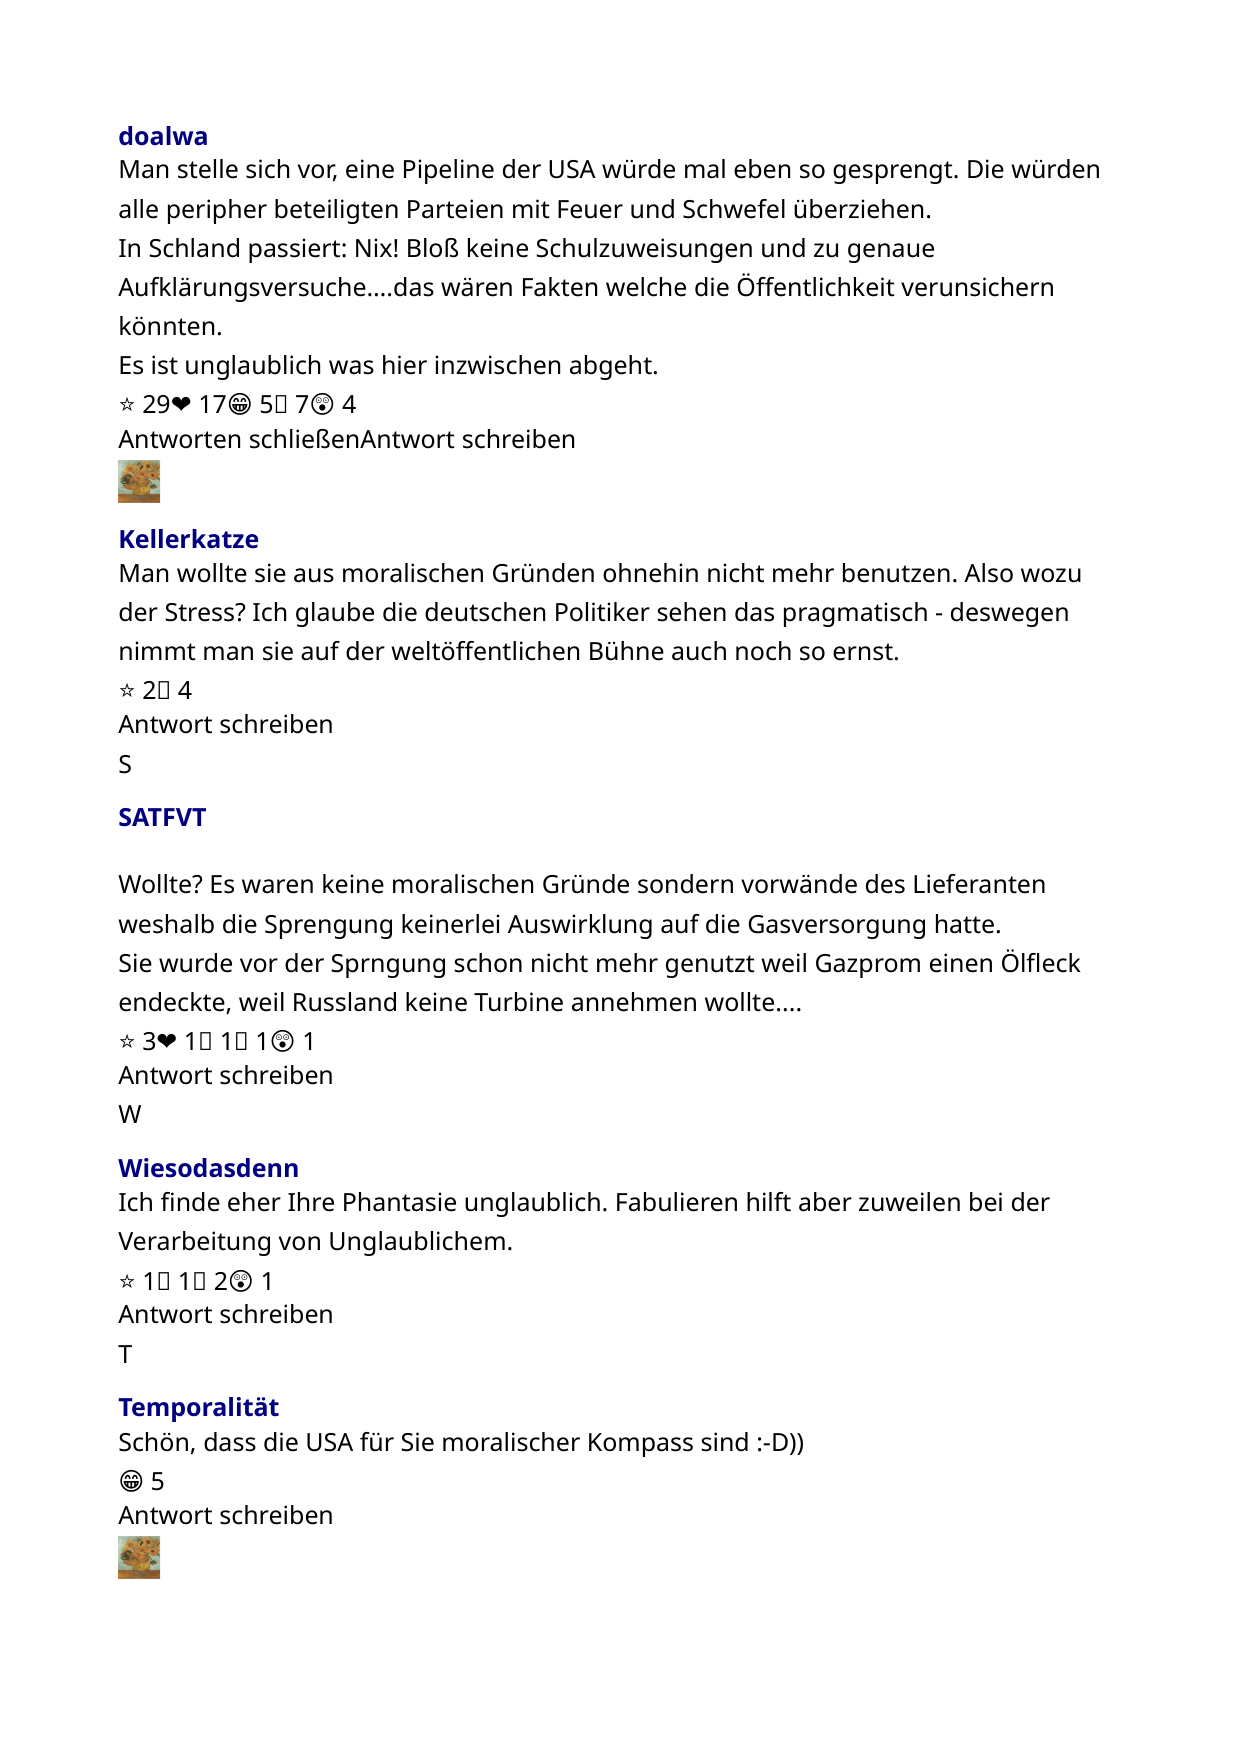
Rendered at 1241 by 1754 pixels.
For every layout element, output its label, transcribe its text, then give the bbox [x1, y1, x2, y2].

text S [118, 746, 1122, 780]
text ⭐️ 2🤨 4 [118, 673, 1122, 707]
text Antwort schreiben [118, 707, 1122, 741]
text 😁 5 [118, 1463, 1122, 1497]
text Man wollte sie aus moralischen Gründen ohnehin nicht mehr benutzen. Also wozu der Stress? Ich glaube die deutschen Politiker sehen das pragmatisch - deswegen nimmt man sie auf der weltöffentlichen Bühne auch noch so ernst. [118, 556, 1122, 668]
picture [118, 1536, 161, 1579]
subtitle Kellerkatze [118, 521, 1122, 556]
text ⭐️ 3❤️ 1🙁 1🤨 1😲 1 [118, 1024, 1122, 1058]
subtitle Wiesodasdenn [118, 1151, 1122, 1185]
picture [118, 460, 161, 503]
text Wollte? Es waren keine moralischen Gründe sondern vorwände des Lieferanten weshalb die Sprengung keinerlei Auswirklung auf die Gasversorgung hatte. [118, 867, 1122, 940]
text Antwort schreiben [118, 1497, 1122, 1531]
text T [118, 1336, 1122, 1370]
subtitle doalwa [118, 118, 1122, 152]
text Man stelle sich vor, eine Pipeline der USA würde mal eben so gesprengt. Die würden alle peripher beteiligten Parteien mit Feuer und Schwefel überziehen. [118, 152, 1122, 225]
text Ich finde eher Ihre Phantasie unglaublich. Fabulieren hilft aber zuweilen bei der Verarbeitung von Unglaublichem. [118, 1185, 1122, 1258]
text Antworten schließenAntwort schreiben [118, 421, 1122, 455]
subtitle Temporalität [118, 1390, 1122, 1424]
text ⭐️ 29❤️ 17😁 5🙁 7😲 4 [118, 387, 1122, 421]
text W [118, 1097, 1122, 1131]
subtitle SATFVT [118, 800, 1122, 834]
text Sie wurde vor der Sprngung schon nicht mehr genutzt weil Gazprom einen Ölfleck endeckte, weil Russland keine Turbine annehmen wollte.... [118, 945, 1122, 1019]
text ⭐️ 1🙁 1🤨 2😲 1 [118, 1263, 1122, 1297]
text Antwort schreiben [118, 1058, 1122, 1092]
text Schön, dass die USA für Sie moralischer Kompass sind :-D)) [118, 1424, 1122, 1458]
text Antwort schreiben [118, 1297, 1122, 1331]
text In Schland passiert: Nix! Bloß keine Schulzuweisungen und zu genaue Aufklärungsversuche….das wären Fakten welche die Öffentlichkeit verunsichern könnten. [118, 231, 1122, 343]
text Es ist unglaublich was hier inzwischen abgeht. [118, 348, 1122, 382]
